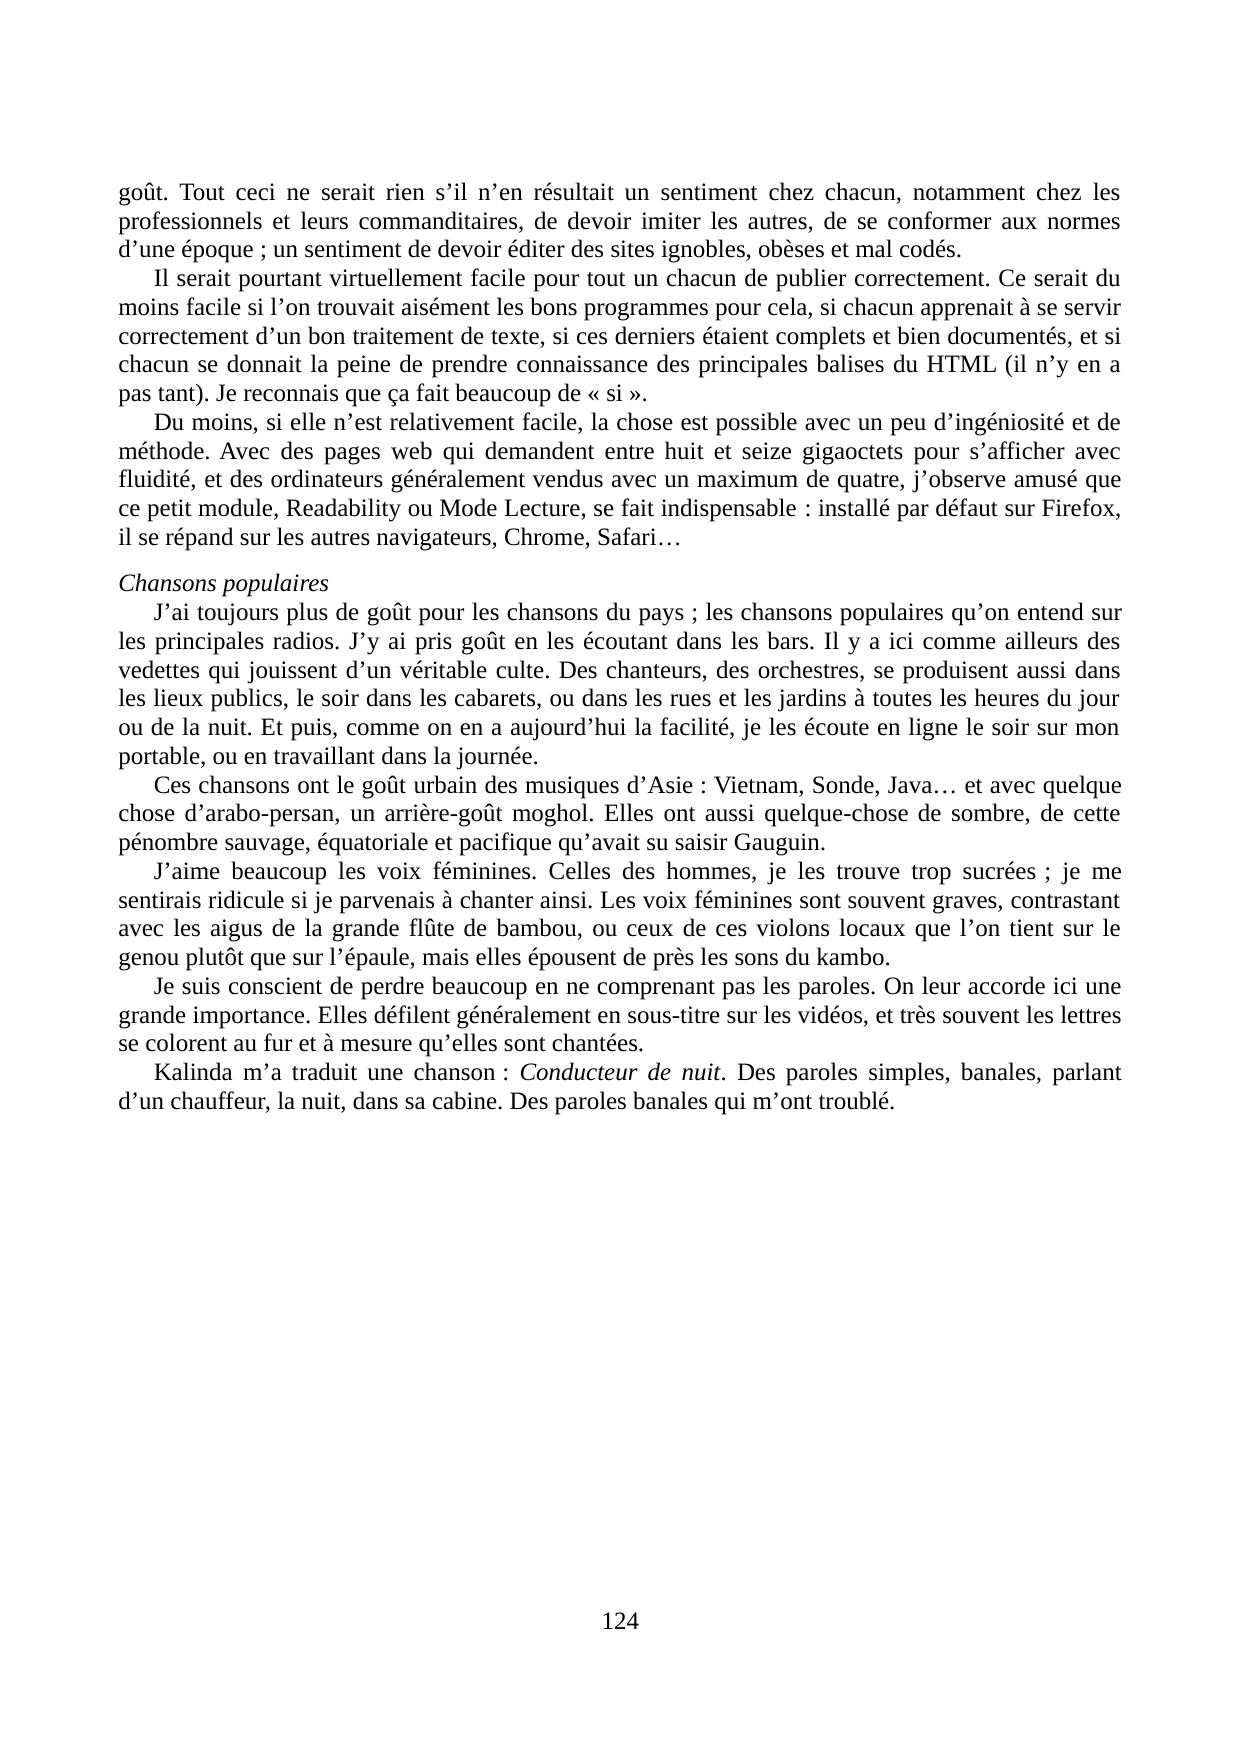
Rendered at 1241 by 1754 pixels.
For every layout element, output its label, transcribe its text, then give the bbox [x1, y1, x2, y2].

text Du moins, si elle n’est relativement facile, la chose est possible avec un peu d’ingéniosité et de méthode. Avec des pages web qui demandent entre huit et seize gigaoctets pour s’afficher avec fluidité, et des ordinateurs généralement vendus avec un maximum de quatre, j’observe amusé que ce petit module, Readability ou Mode Lecture, se fait indispensable : installé par défaut sur Firefox, il se répand sur les autres navigateurs, Chrome, Safari… [118, 407, 1122, 551]
text Il serait pourtant virtuellement facile pour tout un chacun de publier correctement. Ce serait du moins facile si l’on trouvait aisément les bons programmes pour cela, si chacun apprenait à se servir correctement d’un bon traitement de texte, si ces derniers étaient complets et bien documentés, et si chacun se donnait la peine de prendre connaissance des principales balises du HTML (il n’y en a pas tant). Je reconnais que ça fait beaucoup de « si ». [118, 263, 1122, 407]
subtitle Chansons populaires [118, 568, 1122, 597]
text J’aime beaucoup les voix féminines. Celles des hommes, je les trouve trop sucrées ; je me sentirais ridicule si je parvenais à chanter ainsi. Les voix féminines sont souvent graves, contrastant avec les aigus de la grande flûte de bambou, ou ceux de ces violons locaux que l’on tient sur le genou plutôt que sur l’épaule, mais elles épousent de près les sons du kambo. [118, 856, 1122, 971]
text J’ai toujours plus de goût pour les chansons du pays ; les chansons populaires qu’on entend sur les principales radios. J’y ai pris goût en les écoutant dans les bars. Il y a ici comme ailleurs des vedettes qui jouissent d’un véritable culte. Des chanteurs, des orchestres, se produisent aussi dans les lieux publics, le soir dans les cabarets, ou dans les rues et les jardins à toutes les heures du jour ou de la nuit. Et puis, comme on en a aujourd’hui la facilité, je les écoute en ligne le soir sur mon portable, ou en travaillant dans la journée. [118, 597, 1122, 770]
text Ces chansons ont le goût urbain des musiques d’Asie : Vietnam, Sonde, Java… et avec quelque chose d’arabo-persan, un arrière-goût moghol. Elles ont aussi quelque-chose de sombre, de cette pénombre sauvage, équatoriale et pacifique qu’avait su saisir Gauguin. [118, 770, 1122, 856]
text goût. Tout ceci ne serait rien s’il n’en résultait un sentiment chez chacun, notamment chez les professionnels et leurs commanditaires, de devoir imiter les autres, de se conformer aux normes d’une époque ; un sentiment de devoir éditer des sites ignobles, obèses et mal codés. [118, 177, 1122, 263]
text Kalinda m’a traduit une chanson : Conducteur de nuit. Des paroles simples, banales, parlant d’un chauffeur, la nuit, dans sa cabine. Des paroles banales qui m’ont troublé. [118, 1057, 1122, 1115]
text Je suis conscient de perdre beaucoup en ne comprenant pas les paroles. On leur accorde ici une grande importance. Elles défilent généralement en sous-titre sur les vidéos, et très souvent les lettres se colorent au fur et à mesure qu’elles sont chantées. [118, 971, 1122, 1057]
